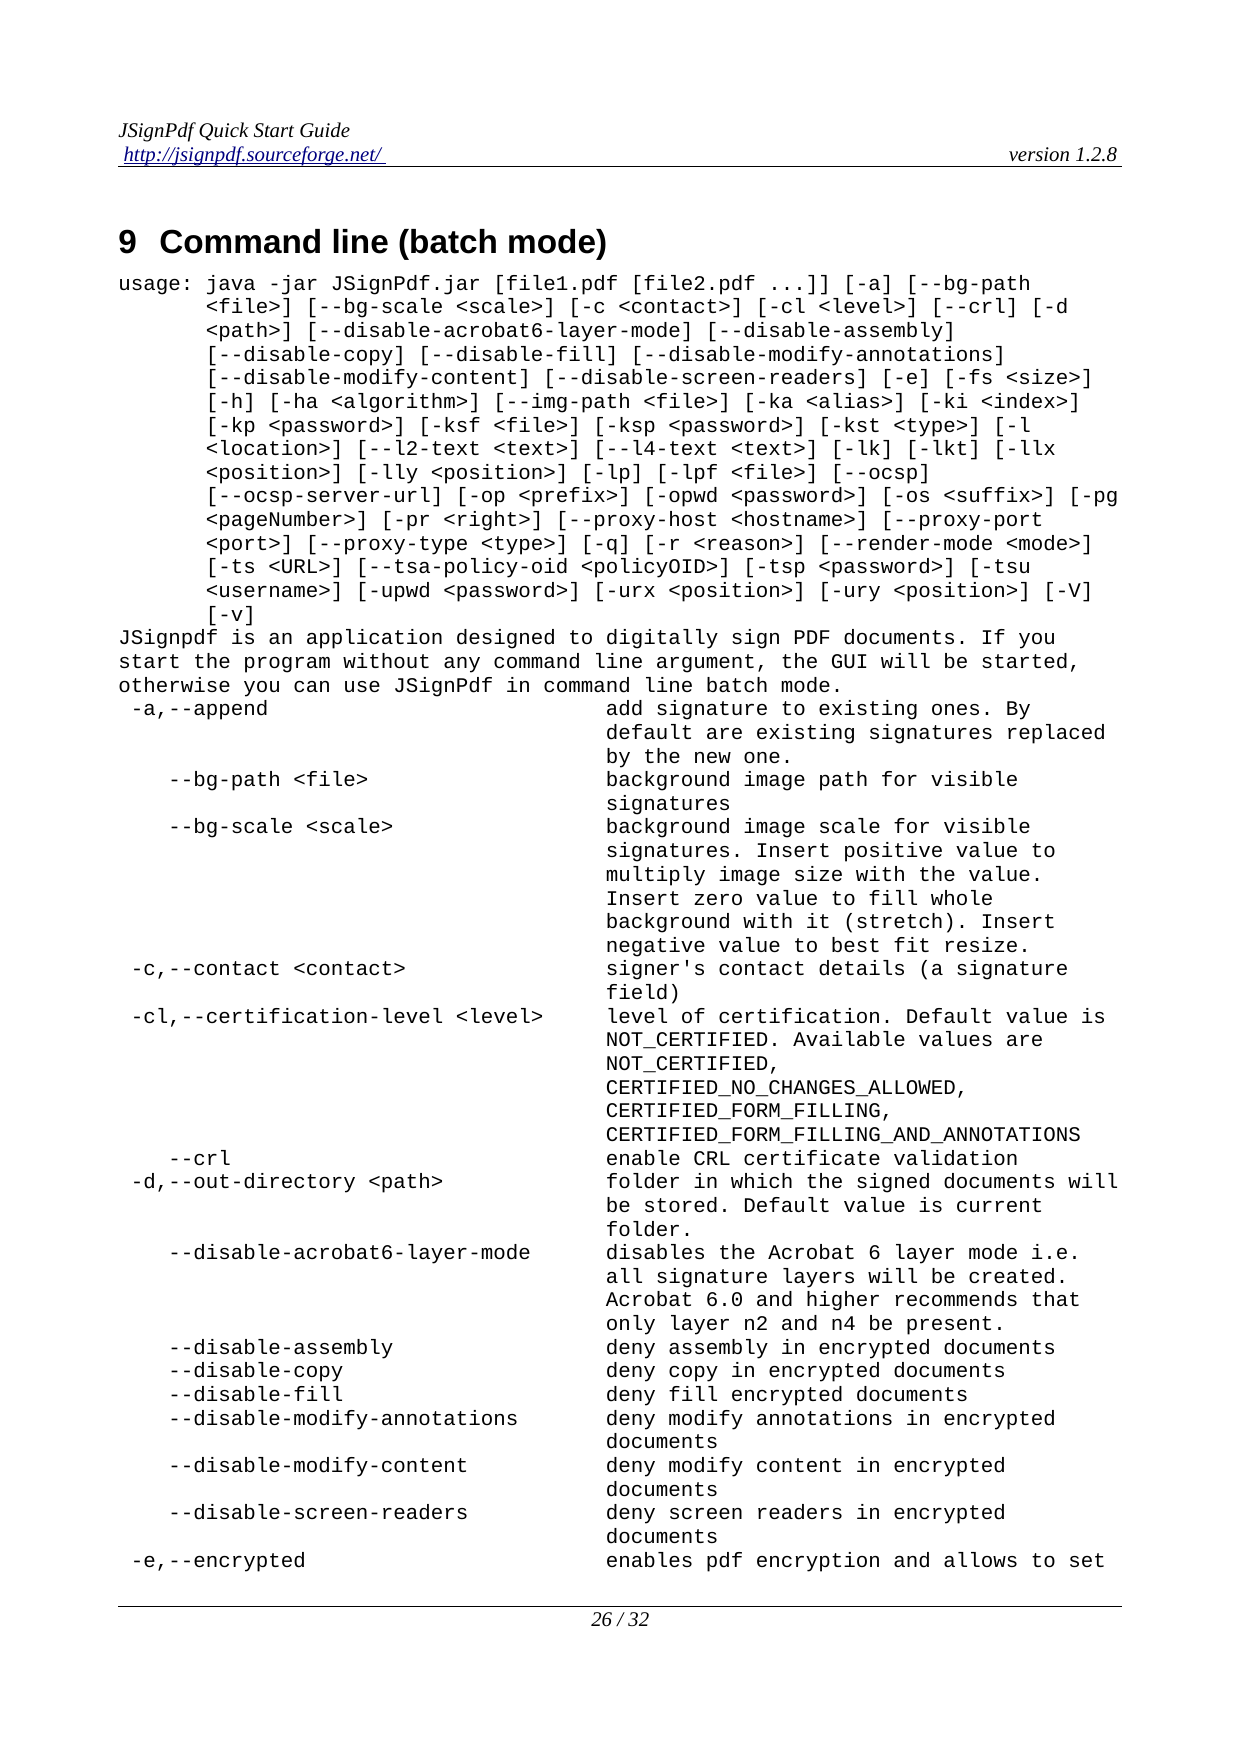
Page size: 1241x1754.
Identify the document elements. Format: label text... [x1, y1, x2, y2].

text <username>] [-upwd <password>] [-urx <position>] [-ury <position>] [-V] [118, 580, 1122, 604]
text JSignpdf is an application designed to digitally sign PDF documents. If you [118, 627, 1122, 651]
text all signature layers will be created. [118, 1266, 1122, 1289]
text default are existing signatures replaced [118, 722, 1122, 746]
text <location>] [--l2-text <text>] [--l4-text <text>] [-lk] [-lkt] [-llx [118, 438, 1122, 462]
text documents [118, 1431, 1122, 1455]
text --disable-assembly deny assembly in encrypted documents [118, 1337, 1122, 1360]
text only layer n2 and n4 be present. [118, 1313, 1122, 1337]
text signatures [118, 793, 1122, 817]
text --disable-acrobat6-layer-mode disables the Acrobat 6 layer mode i.e. [118, 1242, 1122, 1266]
text Insert zero value to fill whole [118, 887, 1122, 911]
text field) [118, 982, 1122, 1006]
text folder. [118, 1218, 1122, 1242]
text <position>] [-lly <position>] [-lp] [-lpf <file>] [--ocsp] [118, 462, 1122, 486]
text negative value to best fit resize. [118, 935, 1122, 958]
text usage: java -jar JSignPdf.jar [file1.pdf [file2.pdf ...]] [-a] [--bg-path [118, 273, 1122, 296]
text [-kp <password>] [-ksf <file>] [-ksp <password>] [-kst <type>] [-l [118, 414, 1122, 438]
text --bg-scale <scale> background image scale for visible [118, 817, 1122, 840]
text signatures. Insert positive value to [118, 840, 1122, 864]
text -a,--append add signature to existing ones. By [118, 698, 1122, 722]
text -e,--encrypted enables pdf encryption and allows to set [118, 1549, 1122, 1573]
text <port>] [--proxy-type <type>] [-q] [-r <reason>] [--render-mode <mode>] [118, 533, 1122, 556]
text be stored. Default value is current [118, 1195, 1122, 1218]
text --crl enable CRL certificate validation [118, 1148, 1122, 1171]
text --disable-modify-content deny modify content in encrypted [118, 1455, 1122, 1479]
text start the program without any command line argument, the GUI will be started, [118, 651, 1122, 675]
text <path>] [--disable-acrobat6-layer-mode] [--disable-assembly] [118, 320, 1122, 344]
text otherwise you can use JSignPdf in command line batch mode. [118, 675, 1122, 698]
text --bg-path <file> background image path for visible [118, 769, 1122, 793]
text [--disable-copy] [--disable-fill] [--disable-modify-annotations] [118, 344, 1122, 367]
text --disable-fill deny fill encrypted documents [118, 1384, 1122, 1408]
text by the new one. [118, 746, 1122, 769]
text NOT_CERTIFIED. Available values are [118, 1029, 1122, 1053]
text Acrobat 6.0 and higher recommends that [118, 1289, 1122, 1313]
text <pageNumber>] [-pr <right>] [--proxy-host <hostname>] [--proxy-port [118, 509, 1122, 533]
text [-ts <URL>] [--tsa-policy-oid <policyOID>] [-tsp <password>] [-tsu [118, 556, 1122, 580]
text background with it (stretch). Insert [118, 911, 1122, 935]
text CERTIFIED_NO_CHANGES_ALLOWED, [118, 1077, 1122, 1100]
text documents [118, 1479, 1122, 1502]
text documents [118, 1526, 1122, 1549]
text CERTIFIED_FORM_FILLING_AND_ANNOTATIONS [118, 1124, 1122, 1148]
text NOT_CERTIFIED, [118, 1053, 1122, 1077]
text --disable-screen-readers deny screen readers in encrypted [118, 1502, 1122, 1526]
text --disable-copy deny copy in encrypted documents [118, 1360, 1122, 1384]
text [--disable-modify-content] [--disable-screen-readers] [-e] [-fs <size>] [118, 367, 1122, 391]
subtitle Command line (batch mode) [118, 222, 1122, 260]
text [--ocsp-server-url] [-op <prefix>] [-opwd <password>] [-os <suffix>] [-pg [118, 486, 1122, 509]
text -cl,--certification-level <level> level of certification. Default value is [118, 1006, 1122, 1029]
text --disable-modify-annotations deny modify annotations in encrypted [118, 1408, 1122, 1431]
text -c,--contact <contact> signer's contact details (a signature [118, 958, 1122, 982]
text <file>] [--bg-scale <scale>] [-c <contact>] [-cl <level>] [--crl] [-d [118, 296, 1122, 320]
text -d,--out-directory <path> folder in which the signed documents will [118, 1171, 1122, 1195]
text [-h] [-ha <algorithm>] [--img-path <file>] [-ka <alias>] [-ki <index>] [118, 391, 1122, 414]
text multiply image size with the value. [118, 864, 1122, 887]
text CERTIFIED_FORM_FILLING, [118, 1100, 1122, 1124]
text [-v] [118, 604, 1122, 627]
